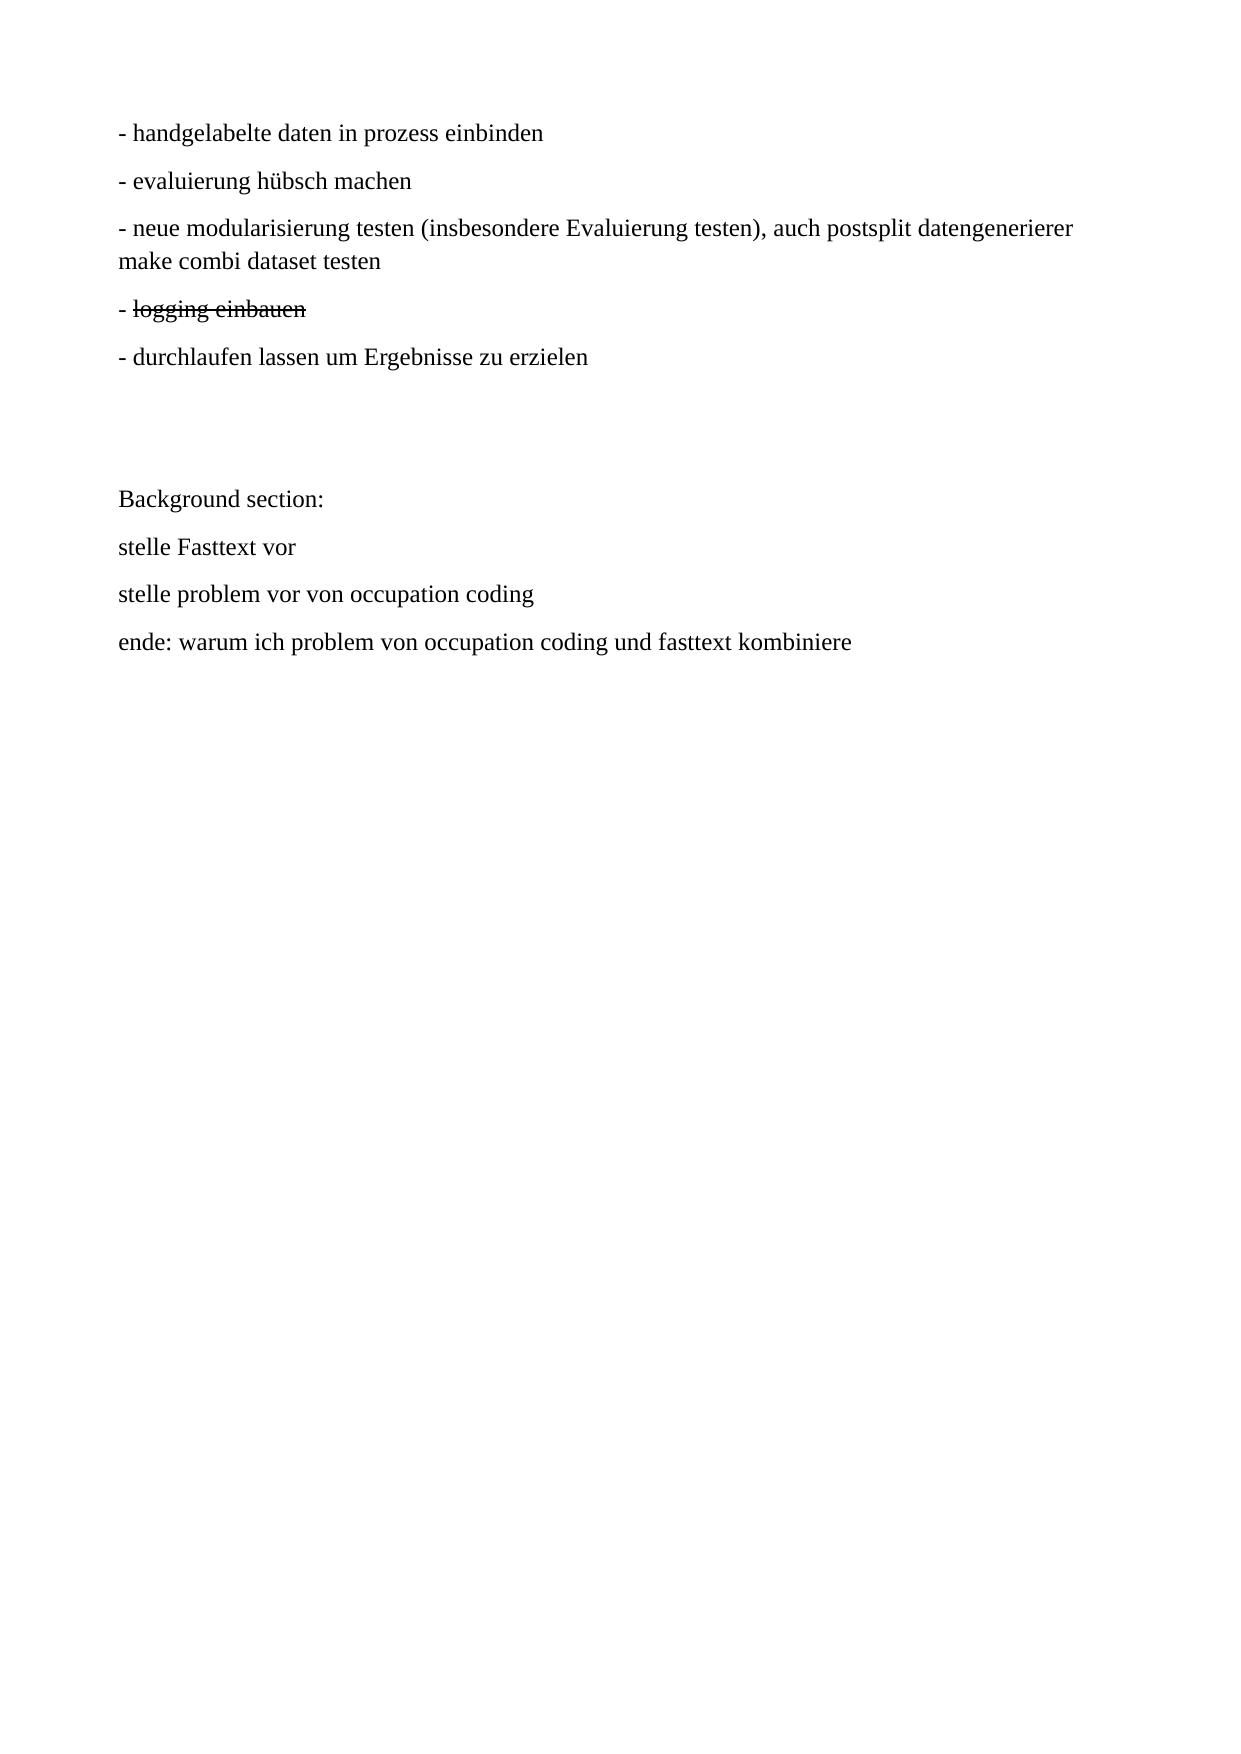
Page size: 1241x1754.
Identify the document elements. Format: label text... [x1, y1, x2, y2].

text Background section: [118, 484, 1122, 513]
text stelle problem vor von occupation coding [118, 579, 1122, 608]
text - logging einbauen [118, 294, 1122, 323]
text - evaluierung hübsch machen [118, 166, 1122, 194]
text - durchlaufen lassen um Ergebnisse zu erzielen [118, 342, 1122, 370]
text - handgelabelte daten in prozess einbinden [118, 118, 1122, 147]
text - neue modularisierung testen (insbesondere Evaluierung testen), auch postsplit datengenerierer make combi dataset testen [118, 213, 1122, 275]
text ende: warum ich problem von occupation coding und fasttext kombiniere [118, 627, 1122, 656]
text stelle Fasttext vor [118, 532, 1122, 561]
